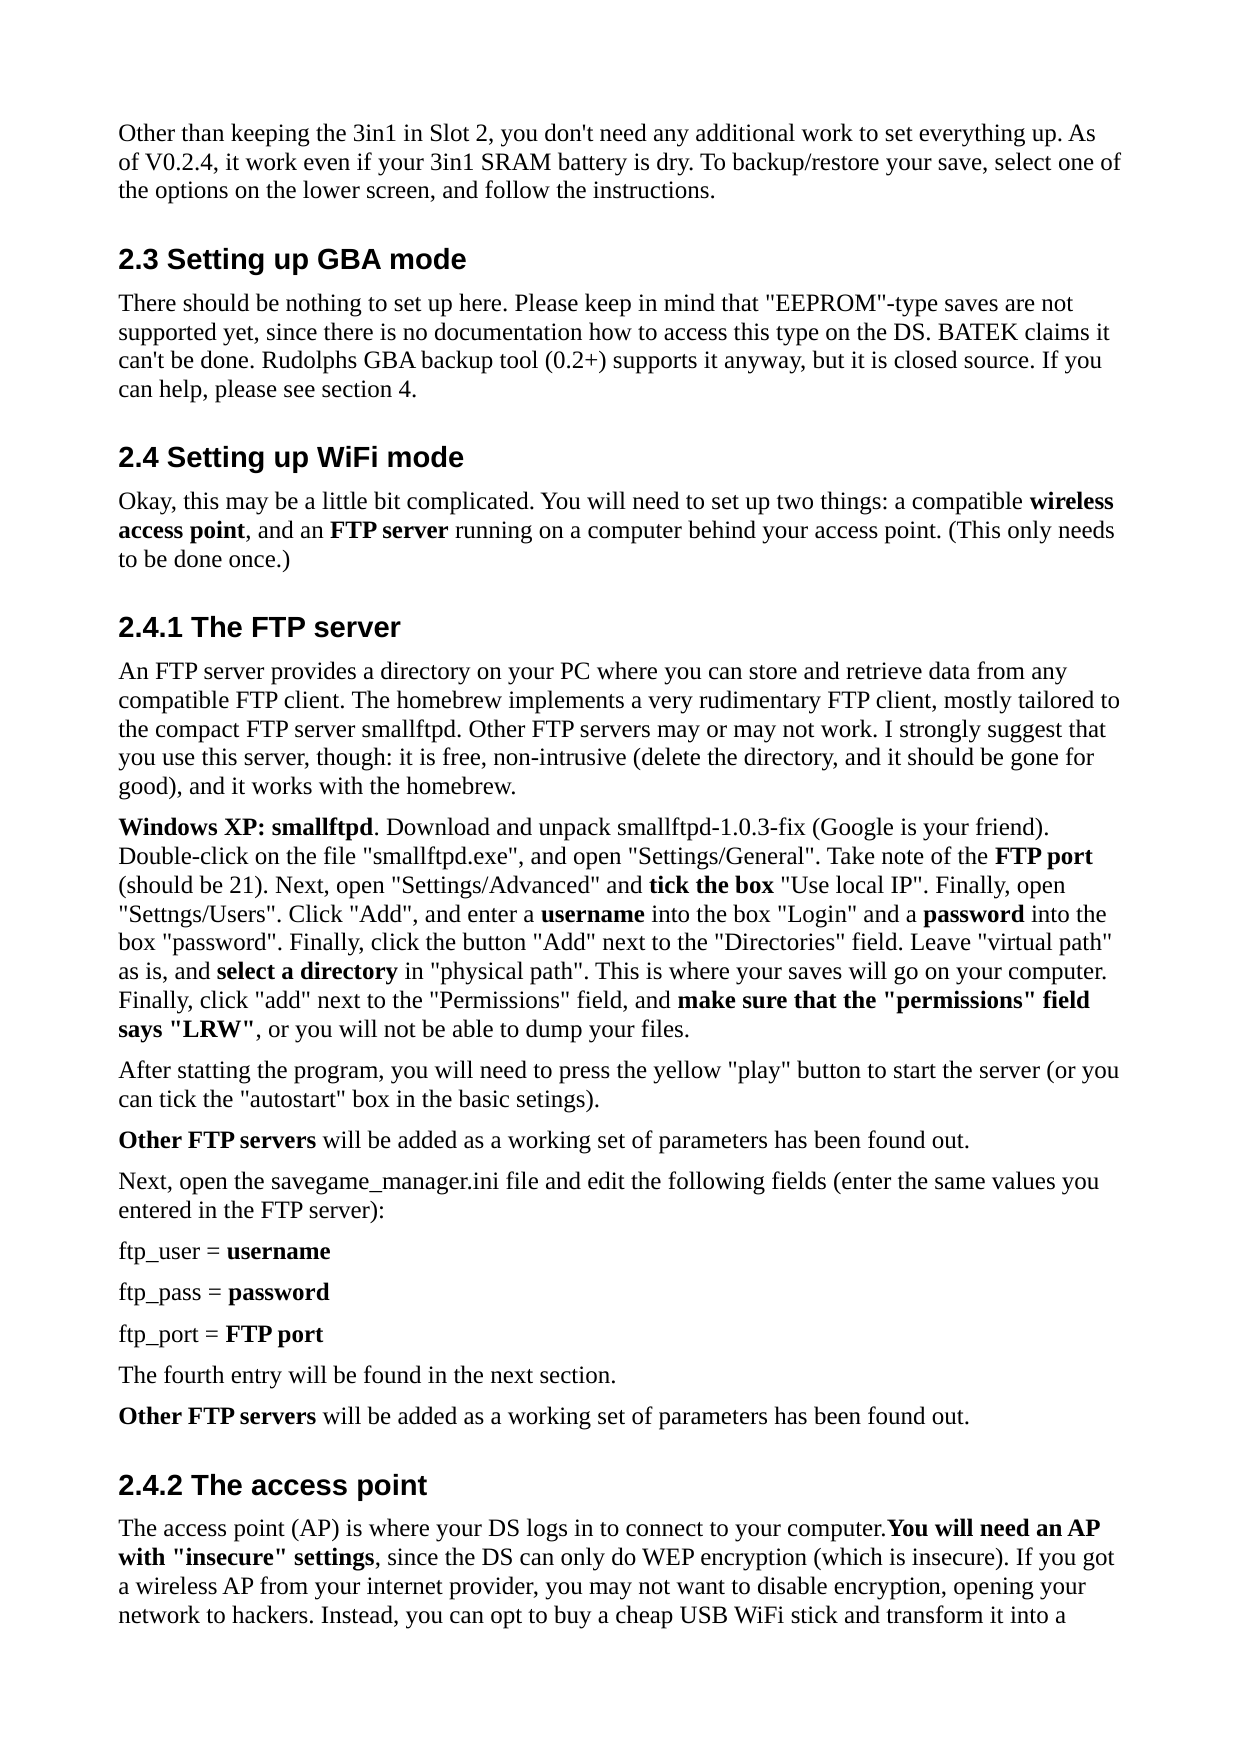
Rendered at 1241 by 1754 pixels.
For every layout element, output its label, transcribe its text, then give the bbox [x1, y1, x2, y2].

text Next, open the savegame_manager.ini file and edit the following fields (enter the same values you entered in the FTP server): [118, 1166, 1122, 1224]
text The access point (AP) is where your DS logs in to connect to your computer.You will need an AP with "insecure" settings, since the DS can only do WEP encryption (which is insecure). If you got a wireless AP from your internet provider, you may not want to disable encryption, opening your network to hackers. Instead, you can opt to buy a cheap USB WiFi stick and transform it into a [118, 1513, 1122, 1628]
text After statting the program, you will need to press the yellow "play" button to start the server (or you can tick the "autostart" box in the basic setings). [118, 1055, 1122, 1112]
text Windows XP: smallftpd. Download and unpack smallftpd-1.0.3-fix (Google is your friend). Double-click on the file "smallftpd.exe", and open "Settings/General". Take note of the FTP port (should be 21). Next, open "Settings/Advanced" and tick the box "Use local IP". Finally, open "Settngs/Users". Click "Add", and enter a username into the box "Login" and a password into the box "password". Finally, click the button "Add" next to the "Directories" field. Leave "virtual path" as is, and select a directory in "physical path". This is where your saves will go on your computer. Finally, click "add" next to the "Permissions" field, and make sure that the "permissions" field says "LRW", or you will not be able to dump your files. [118, 812, 1122, 1042]
text Other FTP servers will be added as a working set of parameters has been found out. [118, 1125, 1122, 1154]
subtitle 2.4 Setting up WiFi mode [118, 440, 1122, 474]
text An FTP server provides a directory on your PC where you can store and retrieve data from any compatible FTP client. The homebrew implements a very rudimentary FTP client, mostly tailored to the compact FTP server smallftpd. Other FTP servers may or may not work. I strongly suggest that you use this server, though: it is free, non-intrusive (delete the directory, and it should be gone for good), and it works with the homebrew. [118, 656, 1122, 800]
text Other FTP servers will be added as a working set of parameters has been found out. [118, 1401, 1122, 1430]
text Okay, this may be a little bit complicated. You will need to set up two things: a compatible wireless access point, and an FTP server running on a computer behind your access point. (This only needs to be done once.) [118, 486, 1122, 573]
subtitle 2.4.2 The access point [118, 1467, 1122, 1501]
subtitle 2.3 Setting up GBA mode [118, 242, 1122, 275]
text There should be nothing to set up here. Please keep in mind that "EEPROM"-type saves are not supported yet, since there is no documentation how to access this type on the DS. BATEK claims it can't be done. Rudolphs GBA backup tool (0.2+) supports it anyway, but it is closed source. If you can help, please see section 4. [118, 288, 1122, 403]
text Other than keeping the 3in1 in Slot 2, you don't need any additional work to set everything up. As of V0.2.4, it work even if your 3in1 SRAM battery is dry. To backup/restore your save, select one of the options on the lower screen, and follow the instructions. [118, 118, 1122, 204]
text The fourth entry will be found in the next section. [118, 1360, 1122, 1389]
text ftp_user = username [118, 1236, 1122, 1265]
text ftp_pass = password [118, 1277, 1122, 1306]
text ftp_port = FTP port [118, 1319, 1122, 1347]
subtitle 2.4.1 The FTP server [118, 610, 1122, 644]
